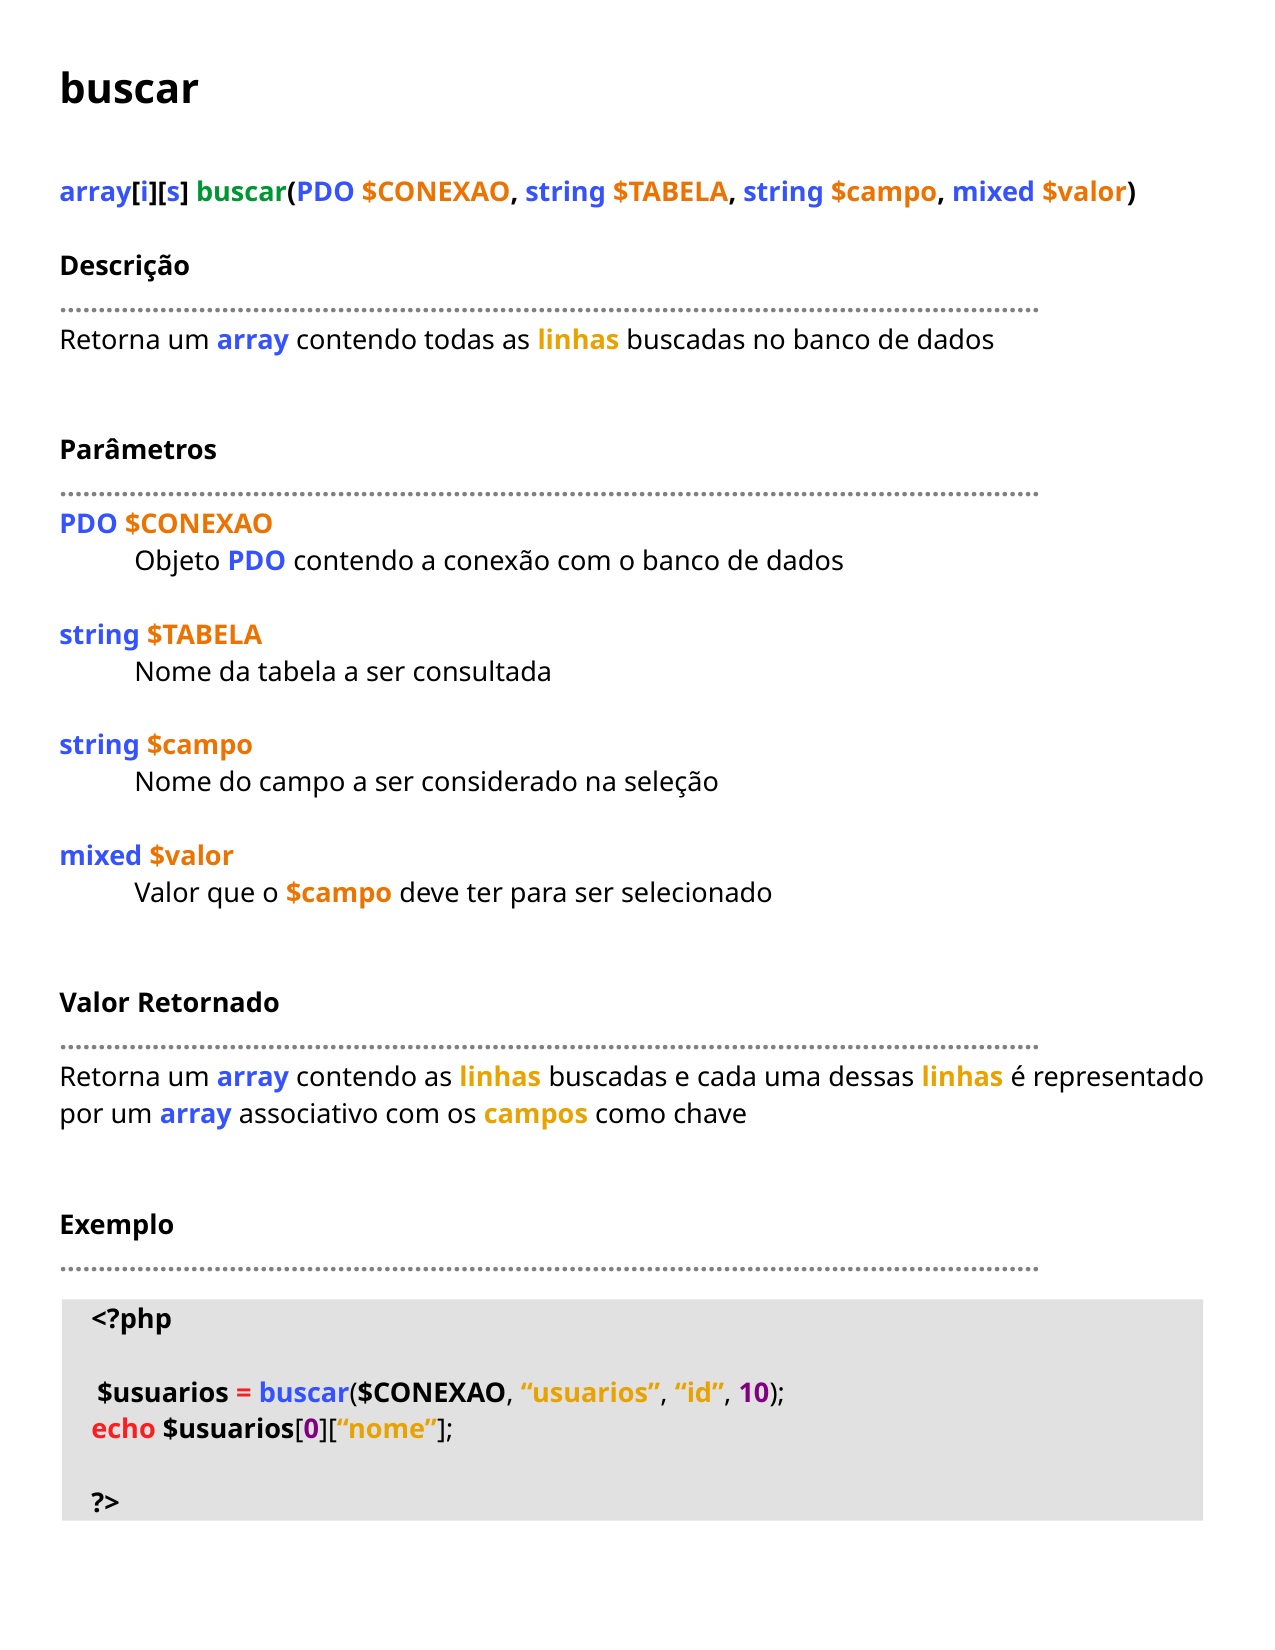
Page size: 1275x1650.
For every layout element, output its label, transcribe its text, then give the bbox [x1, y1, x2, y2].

text Exemplo [59, 1205, 1216, 1242]
text string $campo [59, 726, 1216, 763]
text Objeto PDO contendo a conexão com o banco de dados [59, 541, 1216, 578]
text Nome da tabela a ser consultada [59, 652, 1216, 689]
text …………………………………………………………………………………………………………….… [59, 283, 1216, 320]
text buscar [59, 59, 1216, 116]
text PDO $CONEXAO [59, 504, 1216, 541]
text …………………………………………………………………………………………………………….… [59, 468, 1216, 504]
text string $TABELA [59, 615, 1216, 652]
text …………………………………………………………………………………………………………….… [59, 1242, 1216, 1279]
text Valor Retornado [59, 984, 1216, 1021]
text Parâmetros [59, 431, 1216, 468]
text array[i][s] buscar(PDO $CONEXAO, string $TABELA, string $campo, mixed $valor) [59, 173, 1216, 209]
text mixed $valor [59, 836, 1216, 873]
text Retorna um array contendo as linhas buscadas e cada uma dessas linhas é representado por um array associativo com os campos como chave [59, 1058, 1216, 1131]
text …………………………………………………………………………………………………………….… [59, 1021, 1216, 1058]
text Descrição [59, 246, 1216, 283]
text Retorna um array contendo todas as linhas buscadas no banco de dados [59, 320, 1216, 357]
text Valor que o $campo deve ter para ser selecionado [59, 873, 1216, 910]
text Nome do campo a ser considerado na seleção [59, 763, 1216, 799]
